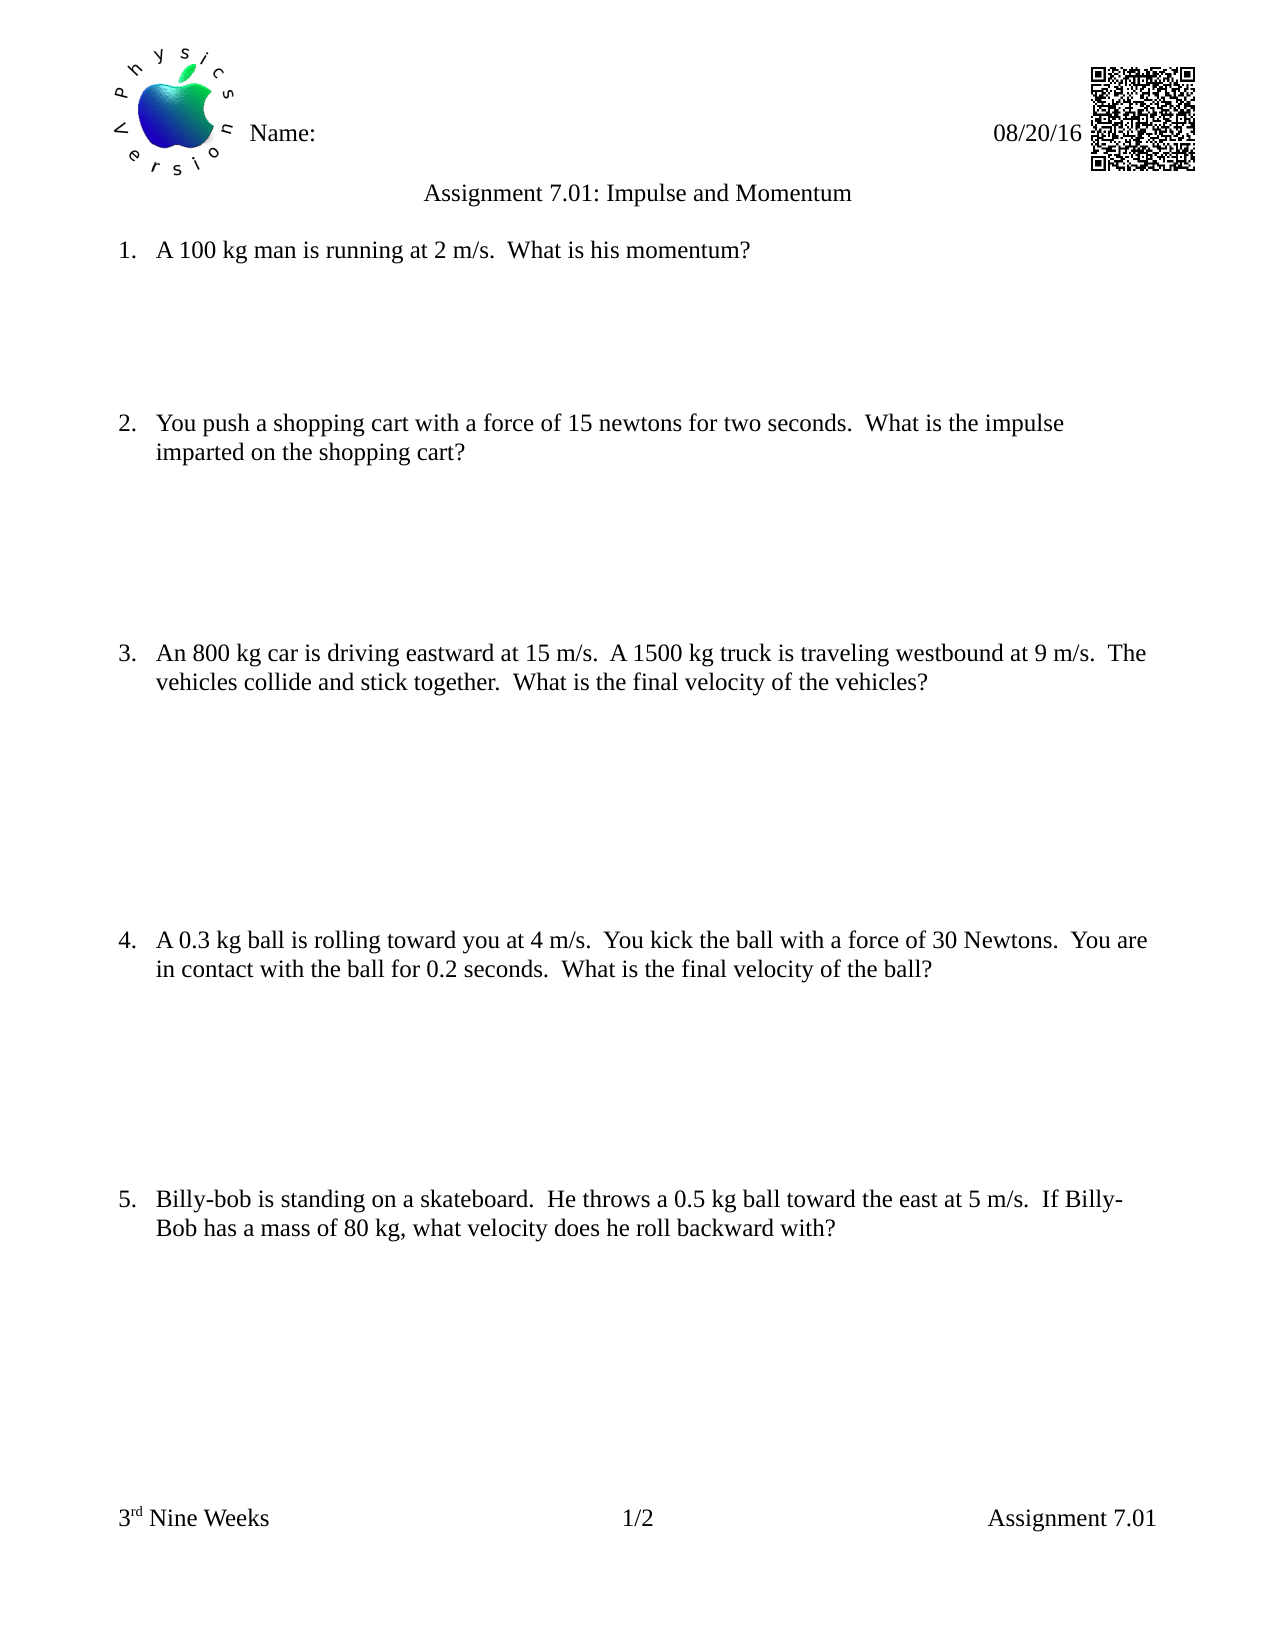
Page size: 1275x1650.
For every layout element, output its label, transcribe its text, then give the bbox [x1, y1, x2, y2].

list A 0.3 kg ball is rolling toward you at 4 m/s. You kick the ball with a force of 30 Newtons. You are in contact with the ball for 0.2 seconds. What is the final velocity of the ball? [118, 926, 1157, 983]
text Assignment 7.01: Impulse and Momentum [118, 176, 1157, 207]
picture [113, 48, 234, 176]
list Billy-bob is standing on a skateboard. He throws a 0.5 kg ball toward the east at 5 m/s. If Billy-Bob has a mass of 80 kg, what velocity does he roll backward with? [118, 1184, 1157, 1242]
list An 800 kg car is driving eastward at 15 m/s. A 1500 kg truck is traveling westbound at 9 m/s. The vehicles collide and stick together. What is the final velocity of the vehicles? [118, 638, 1157, 696]
list A 100 kg man is running at 2 m/s. What is his momentum? [118, 236, 1157, 264]
picture [1082, 58, 1203, 179]
list You push a shopping cart with a force of 15 newtons for two seconds. What is the impulse imparted on the shopping cart? [118, 408, 1157, 466]
